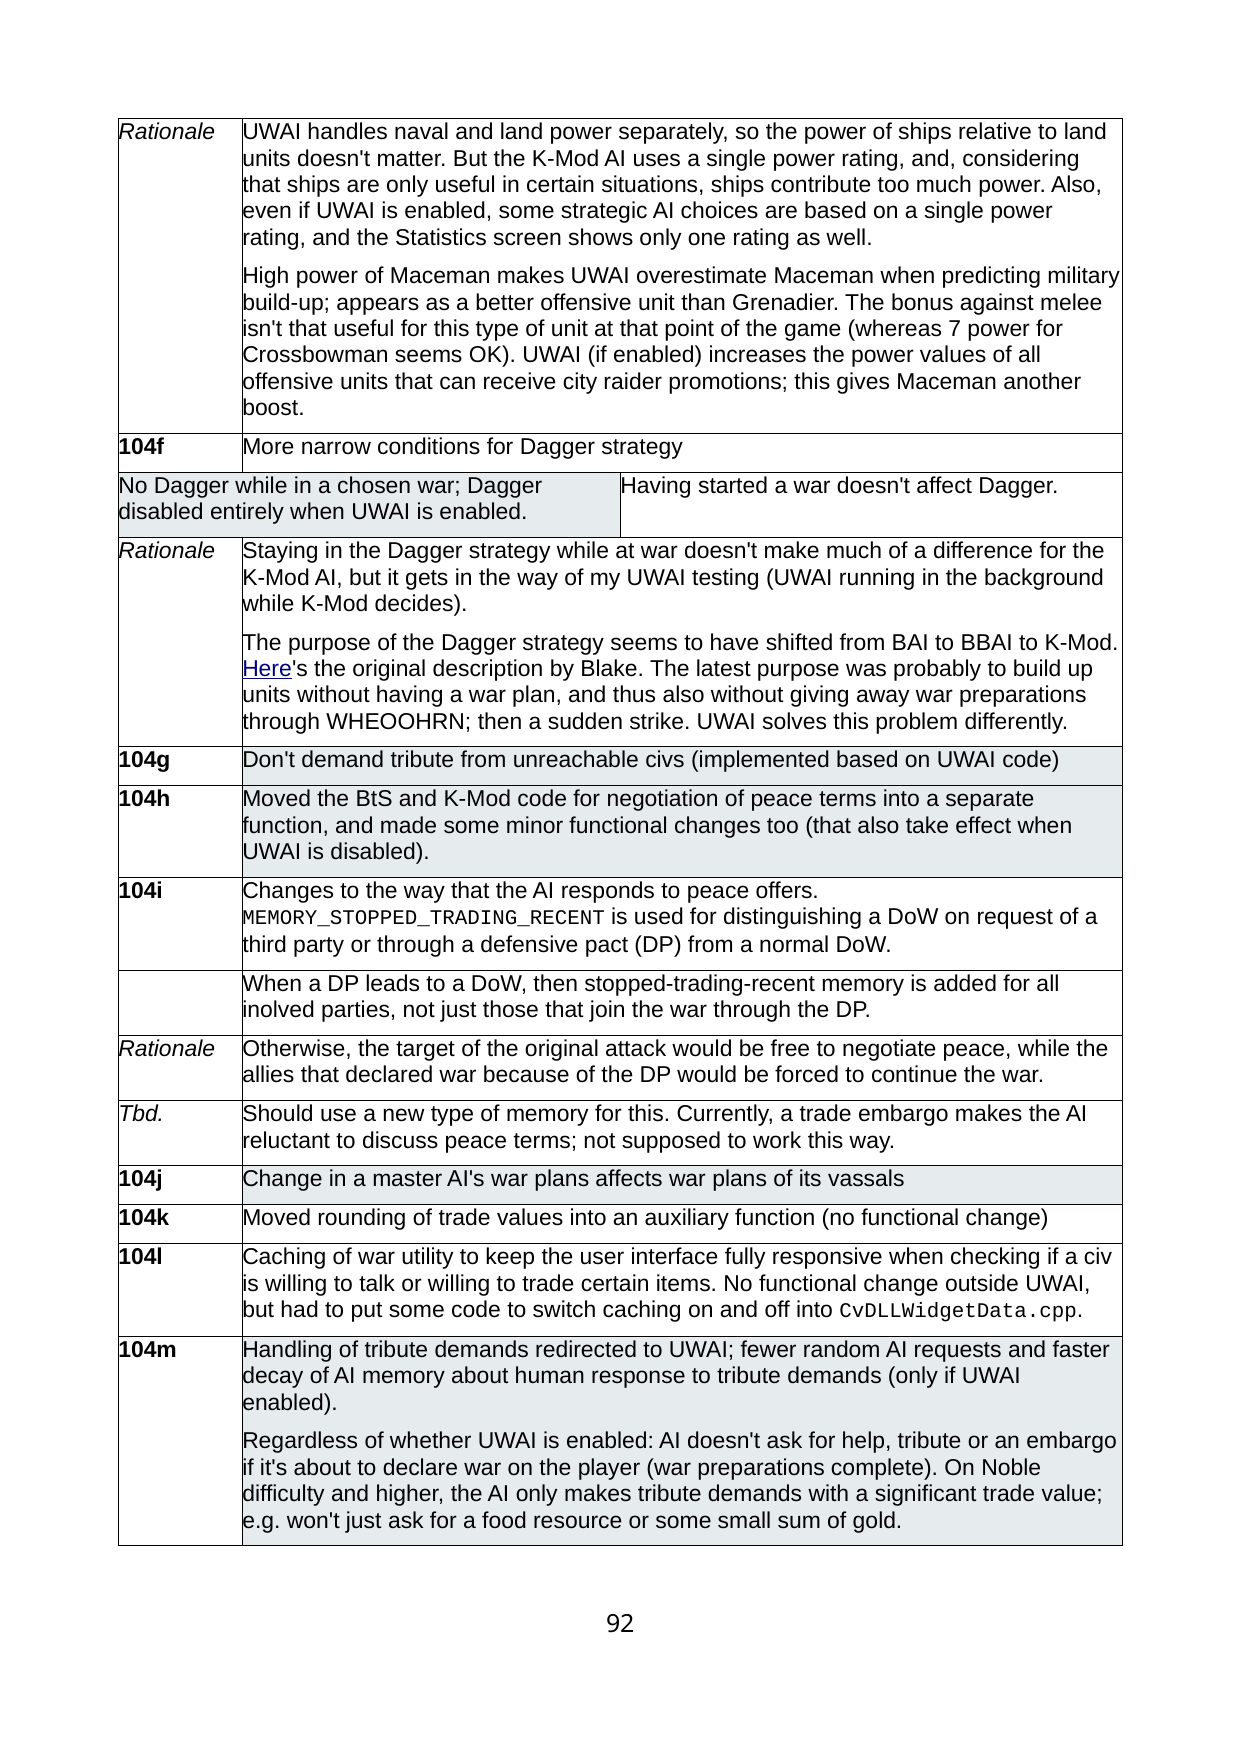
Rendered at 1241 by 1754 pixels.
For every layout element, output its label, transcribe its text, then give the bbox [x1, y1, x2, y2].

table_cell 104f [119, 434, 242, 472]
table_cell 104h [119, 786, 242, 877]
table_cell UWAI handles naval and land power separately, so the power of ships relative to land units doesn't matter. But the K-Mod AI uses a single power rating, and, considering that ships are only useful in certain situations, ships contribute too much power. Also, even if UWAI is enabled, some strategic AI choices are based on a single power rating, and the Statistics screen shows only one rating as well. High power of Maceman makes UWAI overestimate Maceman when predicting military build-up; appears as a better offensive unit than Grenadier. The bonus against melee isn't that useful for this type of unit at that point of the game (whereas 7 power for Crossbowman seems OK). UWAI (if enabled) increases the power values of all offensive units that can receive city raider promotions; this gives Maceman another boost. [243, 119, 1122, 433]
table_cell 104g [119, 747, 242, 785]
table_cell No Dagger while in a chosen war; Dagger disabled entirely when UWAI is enabled. [119, 473, 620, 537]
table_cell 104l [119, 1244, 242, 1336]
table_cell 104j [119, 1166, 242, 1204]
table_cell Don't demand tribute from unreachable civs (implemented based on UWAI code) [243, 747, 1122, 785]
table_cell Handling of tribute demands redirected to UWAI; fewer random AI requests and faster decay of AI memory about human response to tribute demands (only if UWAI enabled). Regardless of whether UWAI is enabled: AI doesn't ask for help, tribute or an embargo if it's about to declare war on the player (war preparations complete). On Noble difficulty and higher, the AI only makes tribute demands with a significant trade value; e.g. won't just ask for a food resource or some small sum of gold. [243, 1337, 1122, 1545]
table_cell 104k [119, 1205, 242, 1243]
table_cell [119, 971, 242, 1035]
table_cell Staying in the Dagger strategy while at war doesn't make much of a difference for the K-Mod AI, but it gets in the way of my UWAI testing (UWAI running in the background while K-Mod decides). The purpose of the Dagger strategy seems to have shifted from BAI to BBAI to K-Mod. Here's the original description by Blake. The latest purpose was probably to build up units without having a war plan, and thus also without giving away war preparations through WHEOOHRN; then a sudden strike. UWAI solves this problem differently. [243, 538, 1122, 746]
table_cell Change in a master AI's war plans affects war plans of its vassals [243, 1166, 1122, 1204]
table_cell Rationale [119, 538, 242, 746]
table_cell Rationale [119, 119, 242, 433]
table_cell 104m [119, 1337, 242, 1545]
table_cell More narrow conditions for Dagger strategy [243, 434, 1122, 472]
table_cell Rationale [119, 1036, 242, 1100]
table_cell Tbd. [119, 1101, 242, 1165]
table_cell Moved rounding of trade values into an auxiliary function (no functional change) [243, 1205, 1122, 1243]
table_cell Changes to the way that the AI responds to peace offers. MEMORY_STOPPED_TRADING_RECENT is used for distinguishing a DoW on request of a third party or through a defensive pact (DP) from a normal DoW. [243, 878, 1122, 970]
table_cell Otherwise, the target of the original attack would be free to negotiate peace, while the allies that declared war because of the DP would be forced to continue the war. [243, 1036, 1122, 1100]
table_cell Having started a war doesn't affect Dagger. [621, 473, 1122, 537]
table_cell When a DP leads to a DoW, then stopped-trading-recent memory is added for all inolved parties, not just those that join the war through the DP. [243, 971, 1122, 1035]
table_cell 104i [119, 878, 242, 970]
table_cell Moved the BtS and K-Mod code for negotiation of peace terms into a separate function, and made some minor functional changes too (that also take effect when UWAI is disabled). [243, 786, 1122, 877]
table_cell Should use a new type of memory for this. Currently, a trade embargo makes the AI reluctant to discuss peace terms; not supposed to work this way. [243, 1101, 1122, 1165]
table_cell Caching of war utility to keep the user interface fully responsive when checking if a civ is willing to talk or willing to trade certain items. No functional change outside UWAI, but had to put some code to switch caching on and off into CvDLLWidgetData.cpp. [243, 1244, 1122, 1336]
